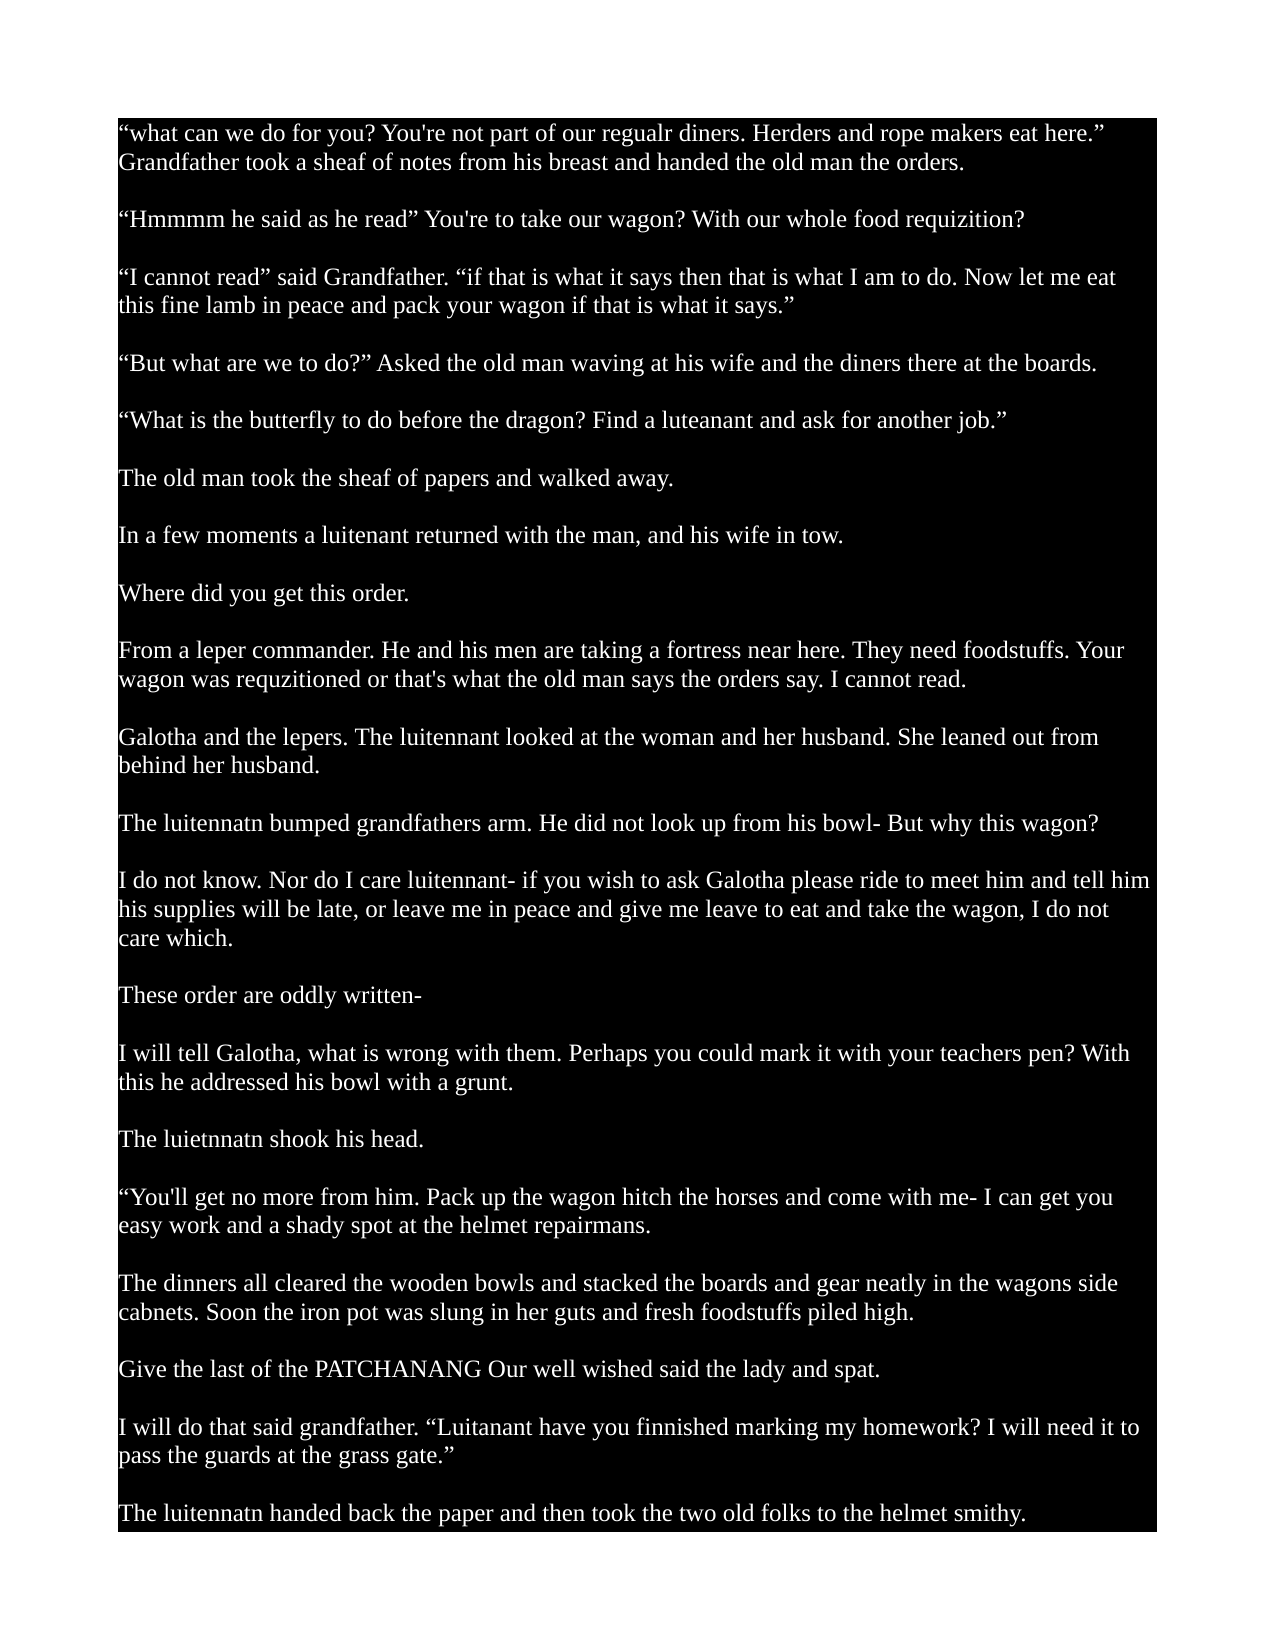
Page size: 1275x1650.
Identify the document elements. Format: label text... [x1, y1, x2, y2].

text Galotha and the lepers. The luitennant looked at the woman and her husband. She leaned out from behind her husband. The luitennatn bumped grandfathers arm. He did not look up from his bowl- But why this wagon? I do not know. Nor do I care luitennant- if you wish to ask Galotha please ride to meet him and tell him his supplies will be late, or leave me in peace and give me leave to eat and take the wagon, I do not care which. [118, 693, 1157, 952]
text The old man took the sheaf of papers and walked away. [118, 463, 1157, 492]
text “what can we do for you? You're not part of our regualr diners. Herders and rope makers eat here.” Grandfather took a sheaf of notes from his breast and handed the old man the orders. “Hmmmm he said as he read” You're to take our wagon? With our whole food requizition? “I cannot read” said Grandfather. “if that is what it says then that is what I am to do. Now let me eat this fine lamb in peace and pack your wagon if that is what it says.” “But what are we to do?” Asked the old man waving at his wife and the diners there at the boards. “What is the butterfly to do before the dragon? Find a luteanant and ask for another job.” [118, 118, 1157, 434]
text In a few moments a luitenant returned with the man, and his wife in tow. [118, 521, 1157, 549]
text These order are oddly written- I will tell Galotha, what is wrong with them. Perhaps you could mark it with your teachers pen? With this he addressed his bowl with a grunt. The luietnnatn shook his head. “You'll get no more from him. Pack up the wagon hitch the horses and come with me- I can get you easy work and a shady spot at the helmet repairmans. [118, 952, 1157, 1239]
text The dinners all cleared the wooden bowls and stacked the boards and gear neatly in the wagons side cabnets. Soon the iron pot was slung in her guts and fresh foodstuffs piled high. Give the last of the PATCHANANG Our well wished said the lady and spat. I will do that said grandfather. “Luitanant have you finnished marking my homework? I will need it to pass the guards at the grass gate.” The luitennatn handed back the paper and then took the two old folks to the helmet smithy. [118, 1268, 1157, 1527]
text Where did you get this order. From a leper commander. He and his men are taking a fortress near here. They need foodstuffs. Your wagon was requzitioned or that's what the old man says the orders say. I cannot read. [118, 578, 1157, 693]
